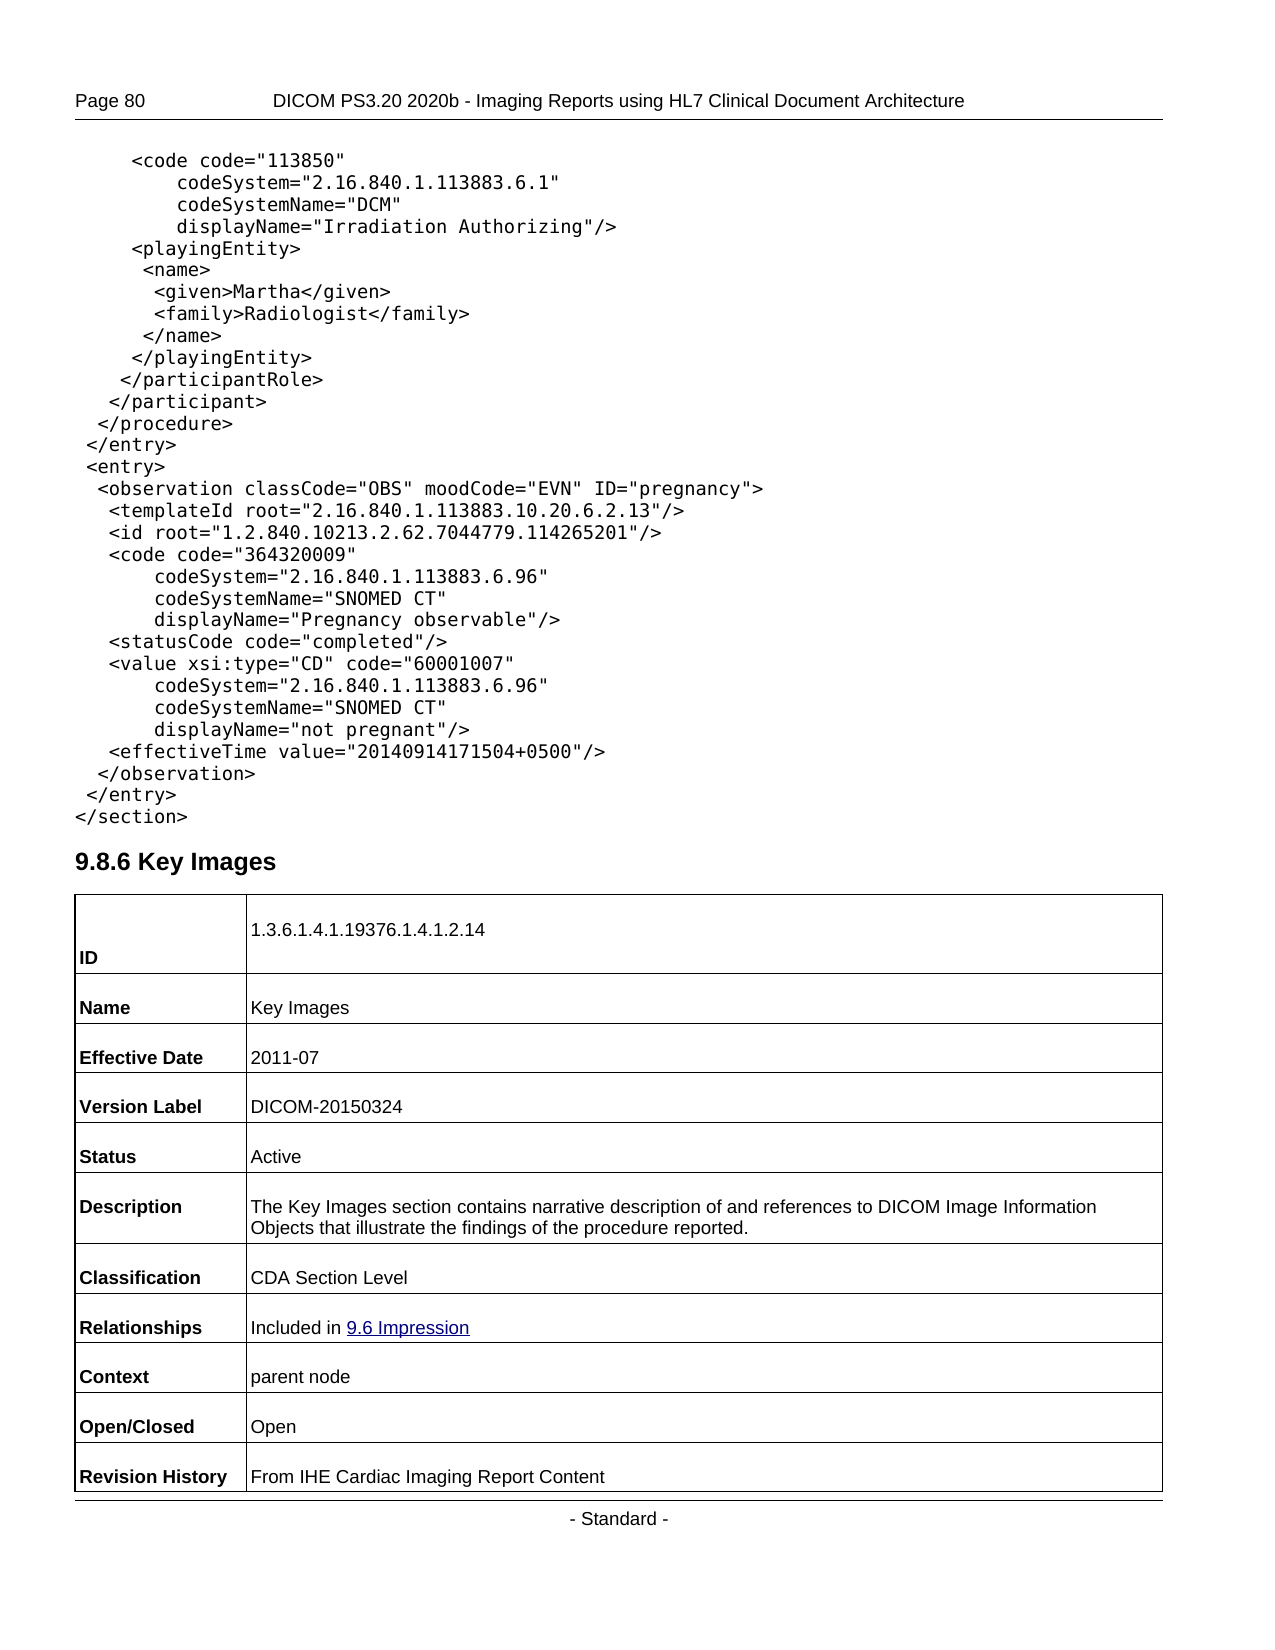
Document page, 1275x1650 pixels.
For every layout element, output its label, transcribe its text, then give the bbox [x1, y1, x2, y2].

table_cell Active [247, 1123, 1162, 1172]
table_cell Relationships [76, 1294, 246, 1342]
table_cell CDA Section Level [247, 1244, 1162, 1292]
table_cell Description [76, 1173, 246, 1243]
table_header ID [76, 895, 246, 973]
text <code code="113850" codeSystem="2.16.840.1.113883.6.1" codeSystemName="DCM" displayName="Irradiation Authorizing"/> <playingEntity> <name> <given>Martha</given> <family>Radiologist</family> </name> </playingEntity> </participantRole> </participant> </procedure> </entry> <entry> <observation classCode="OBS" moodCode="EVN" ID="pregnancy"> <templateId root="2.16.840.1.113883.10.20.6.2.13"/> <id root="1.2.840.10213.2.62.7044779.114265201"/> <code code="364320009" codeSystem="2.16.840.1.113883.6.96" codeSystemName="SNOMED CT" displayName="Pregnancy observable"/> <statusCode code="completed"/> <value xsi:type="CD" code="60001007" codeSystem="2.16.840.1.113883.6.96" codeSystemName="SNOMED CT" displayName="not pregnant"/> <effectiveTime value="20140914171504+0500"/> </observation> </entry> </section> [75, 150, 1162, 828]
table_cell Context [76, 1343, 246, 1392]
table_cell Classification [76, 1244, 246, 1292]
table_cell Open/Closed [76, 1393, 246, 1442]
table_cell 2011-07 [247, 1024, 1162, 1072]
table_cell DICOM-20150324 [247, 1073, 1162, 1122]
table_cell From IHE Cardiac Imaging Report Content [247, 1443, 1162, 1491]
table_cell Open [247, 1393, 1162, 1442]
table_header 1.3.6.1.4.1.19376.​1.4.1.2.14 [247, 895, 1162, 973]
table_cell Name [76, 974, 246, 1022]
table_cell Status [76, 1123, 246, 1172]
table_cell Effective Date [76, 1024, 246, 1072]
table_cell The Key Images section contains narrative description of and references to DICOM Image Information Objects that illustrate the findings of the procedure reported. [247, 1173, 1162, 1243]
table_cell Revision History [76, 1443, 246, 1491]
table_cell Key Images [247, 974, 1162, 1022]
text 9.8.6 Key Images [75, 847, 1162, 876]
table_cell Included in 9.6 Impression [247, 1294, 1162, 1342]
table_cell parent node [247, 1343, 1162, 1392]
table_cell Version Label [76, 1073, 246, 1122]
